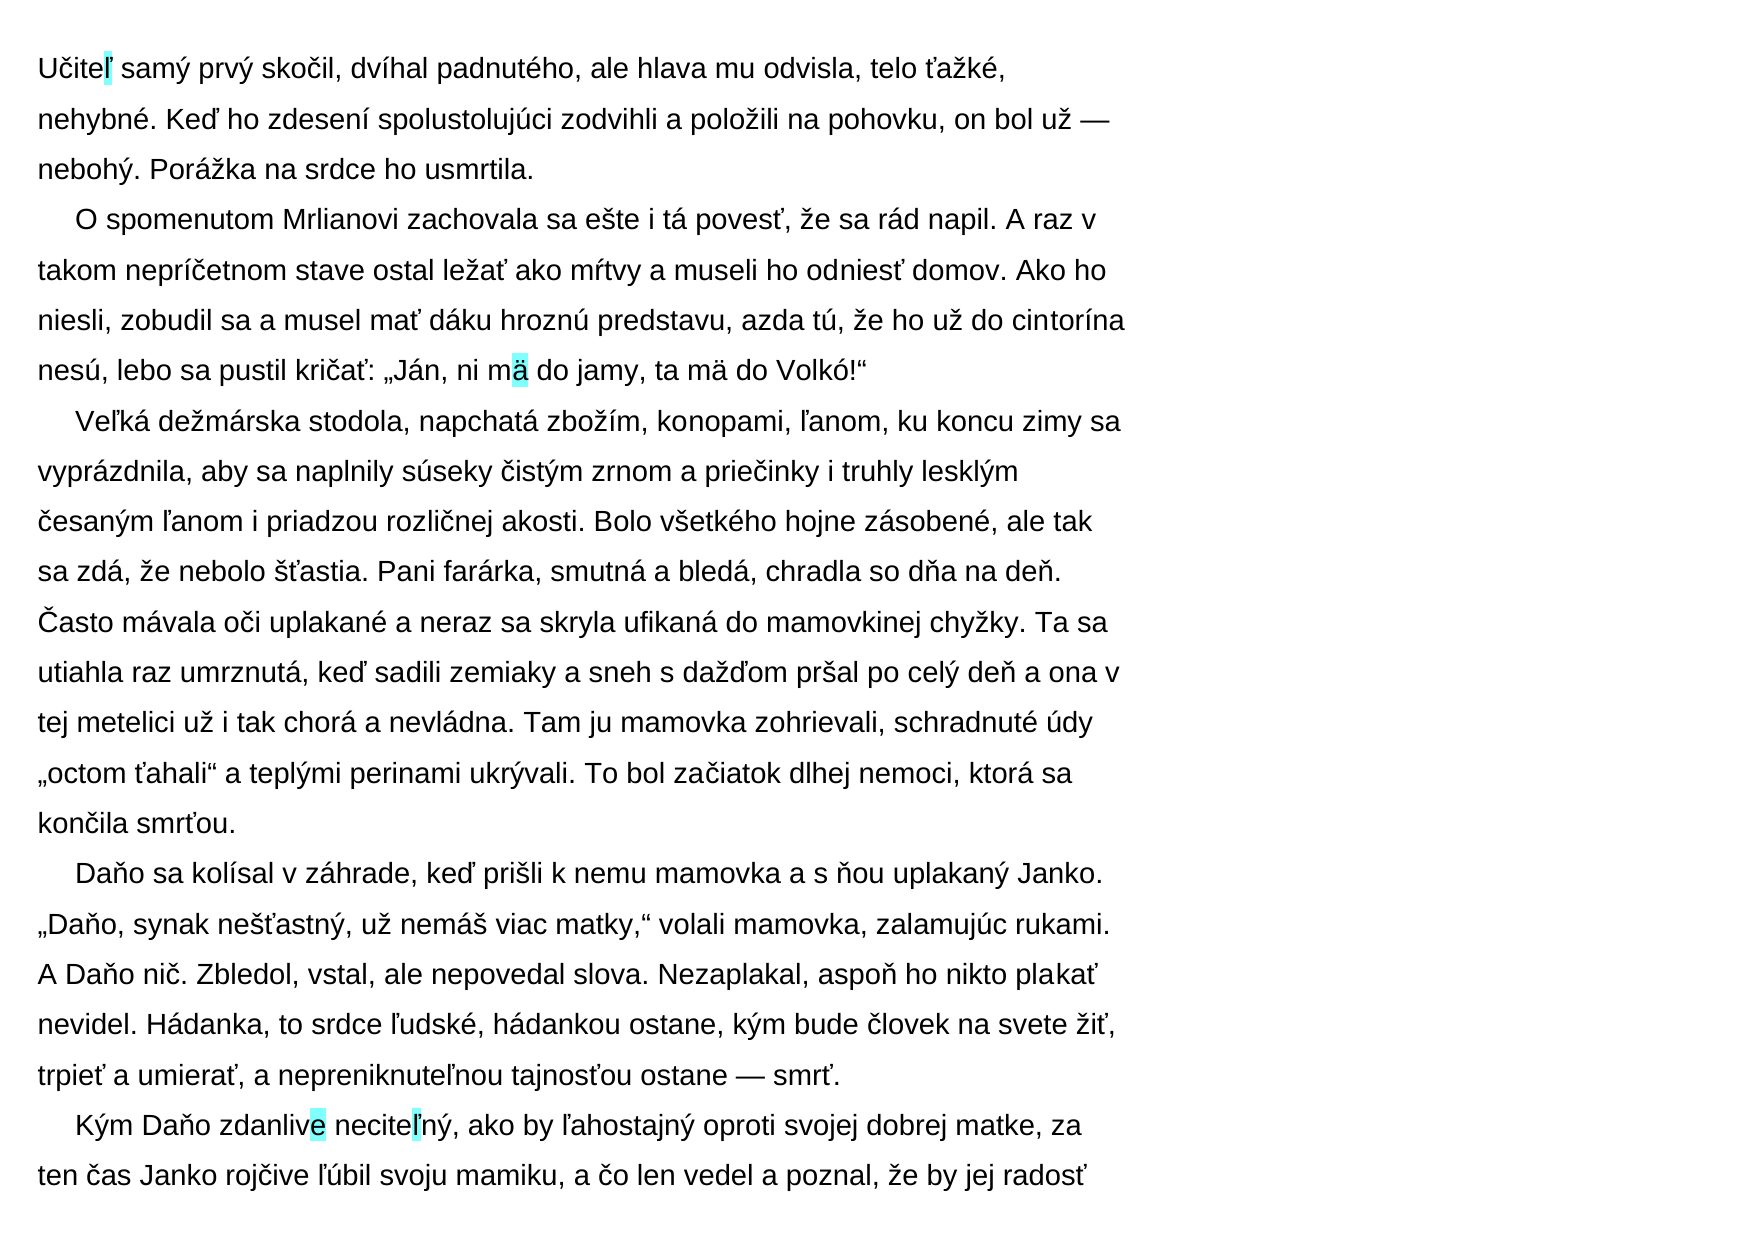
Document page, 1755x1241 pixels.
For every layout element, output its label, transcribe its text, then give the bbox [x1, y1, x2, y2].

text O spomenutom Mrlianovi zachovala sa ešte i tá povesť, že sa rád napil. A raz v takom nepríčet­nom stave ostal ležať ako mŕtvy a museli ho od­niesť domov. Ako ho niesli, zobudil sa a musel mať dáku hroznú predstavu, azda tú, že ho už do cin­torína nesú, lebo sa pustil kričať: „Ján, ni mä do jamy, ta mä do Volkó!“ [37, 202, 1130, 387]
text Kým Daňo zdanlive neciteľný, ako by ľahostajný oproti svojej dobrej matke, za ten čas Janko rojčive ľúbil svoju mamiku, a čo len vedel a poznal, že by jej radosť [37, 1108, 1130, 1192]
text Daňo sa kolísal v záhrade, keď prišli k nemu mamovka a s ňou uplakaný Janko. „Daňo, synak nešťastný, už nemáš viac matky,“ volali mamovka, zalamujúc rukami. A Daňo nič. Zbledol, vstal, ale nepovedal slova. Nezaplakal, aspoň ho nikto pla­kať nevidel. Hádanka, to srdce ľudské, hádankou ostane, kým bude človek na svete žiť, trpieť a umierať, a nepreniknuteľnou tajnosťou ostane — smrť. [37, 856, 1130, 1091]
text Učiteľ samý prvý skočil, dvíhal padnutého, ale hlava mu odvisla, telo ťažké, nehybné. Keď ho zdesení spolustolujúci zodvihli a položili na pohovku, on bol už — nebohý. Porážka na srdce ho usmrtila. [37, 51, 1130, 186]
text Veľká dežmárska stodola, napchatá zbožím, ko­nopami, ľanom, ku koncu zimy sa vyprázdnila, aby sa naplnily súseky čistým zrnom a priečinky i truhly lesklým česaným ľanom i priadzou roz­ličnej akosti. Bolo všetkého hojne zásobené, ale tak sa zdá, že nebolo šťastia. Pani farárka, smutná a bledá, chradla so dňa na deň. Často mávala oči uplakané a neraz sa skryla ufikaná do mamovkinej chyžky. Ta sa utiahla raz umrznutá, keď sa­dili zemiaky a sneh s dažďom pršal po celý deň a ona v tej metelici už i tak chorá a nevládna. Tam ju mamovka zohrievali, schradnuté údy „octom ťahali“ a teplými perinami ukrývali. To bol za­čiatok dlhej nemoci, ktorá sa končila smrťou. [37, 403, 1130, 839]
